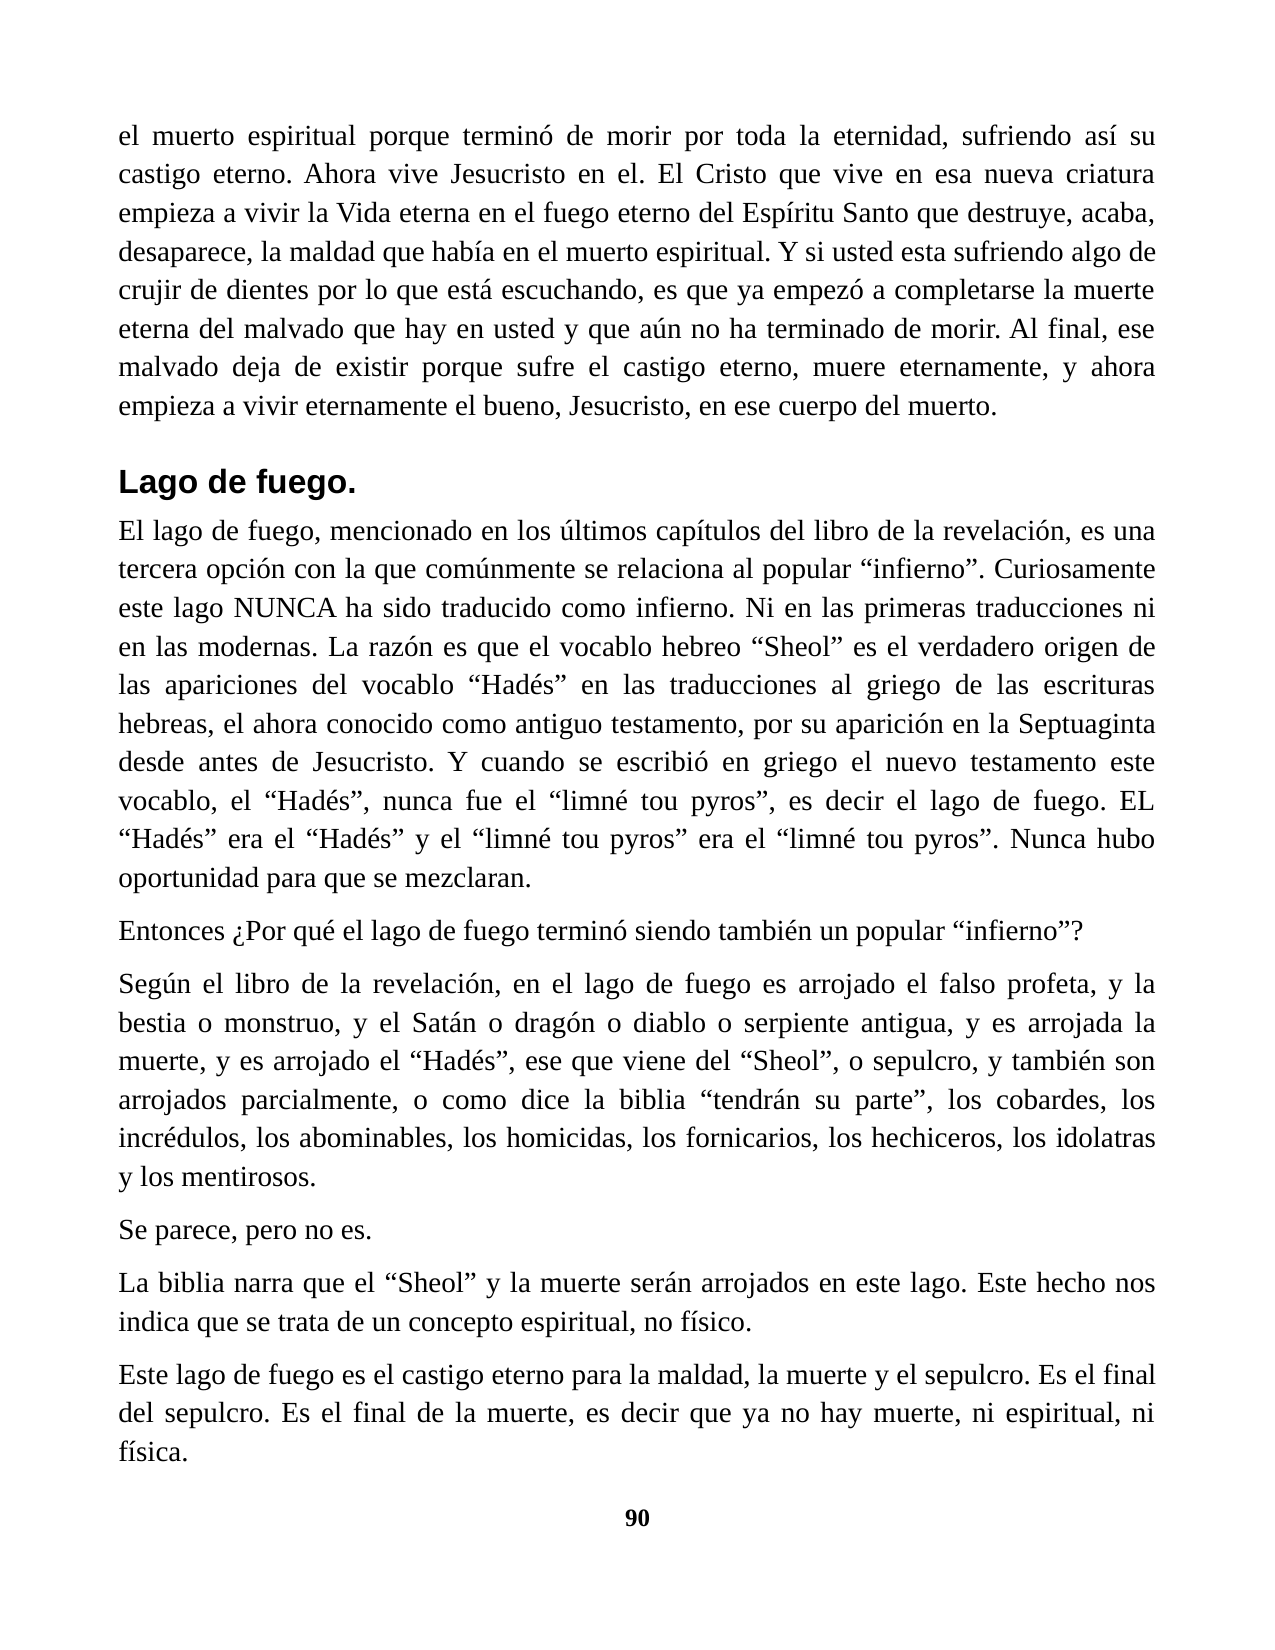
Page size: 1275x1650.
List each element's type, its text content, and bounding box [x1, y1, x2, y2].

text Se parece, pero no es. [118, 1212, 1157, 1246]
text Este lago de fuego es el castigo eterno para la maldad, la muerte y el sepulcro. Es el final del sepulcro. Es el final de la muerte, es decir que ya no hay muerte, ni espiritual, ni física. [118, 1357, 1157, 1467]
text Según el libro de la revelación, en el lago de fuego es arrojado el falso profeta, y la bestia o monstruo, y el Satán o dragón o diablo o serpiente antigua, y es arrojada la muerte, y es arrojado el “Hadés”, ese que viene del “Sheol”, o sepulcro, y también son arrojados parcialmente, o como dice la biblia “tendrán su parte”, los cobardes, los incrédulos, los abominables, los homicidas, los fornicarios, los hechiceros, los idolatras y los mentirosos. [118, 966, 1157, 1192]
text Entonces ¿Por qué el lago de fuego terminó siendo también un popular “infierno”? [118, 913, 1157, 947]
text La biblia narra que el “Sheol” y la muerte serán arrojados en este lago. Este hecho nos indica que se trata de un concepto espiritual, no físico. [118, 1265, 1157, 1337]
subtitle Lago de fuego. [118, 462, 1157, 501]
text el muerto espiritual porque terminó de morir por toda la eternidad, sufriendo así su castigo eterno. Ahora vive Jesucristo en el. El Cristo que vive en esa nueva criatura empieza a vivir la Vida eterna en el fuego eterno del Espíritu Santo que destruye, acaba, desaparece, la maldad que había en el muerto espiritual. Y si usted esta sufriendo algo de crujir de dientes por lo que está escuchando, es que ya empezó a completarse la muerte eterna del malvado que hay en usted y que aún no ha terminado de morir. Al final, ese malvado deja de existir porque sufre el castigo eterno, muere eternamente, y ahora empieza a vivir eternamente el bueno, Jesucristo, en ese cuerpo del muerto. [118, 118, 1157, 421]
text El lago de fuego, mencionado en los últimos capítulos del libro de la revelación, es una tercera opción con la que comúnmente se relaciona al popular “infierno”. Curiosamente este lago NUNCA ha sido traducido como infierno. Ni en las primeras traducciones ni en las modernas. La razón es que el vocablo hebreo “Sheol” es el verdadero origen de las apariciones del vocablo “Hadés” en las traducciones al griego de las escrituras hebreas, el ahora conocido como antiguo testamento, por su aparición en la Septuaginta desde antes de Jesucristo. Y cuando se escribió en griego el nuevo testamento este vocablo, el “Hadés”, nunca fue el “limné tou pyros”, es decir el lago de fuego. EL “Hadés” era el “Hadés” y el “limné tou pyros” era el “limné tou pyros”. Nunca hubo oportunidad para que se mezclaran. [118, 513, 1157, 893]
